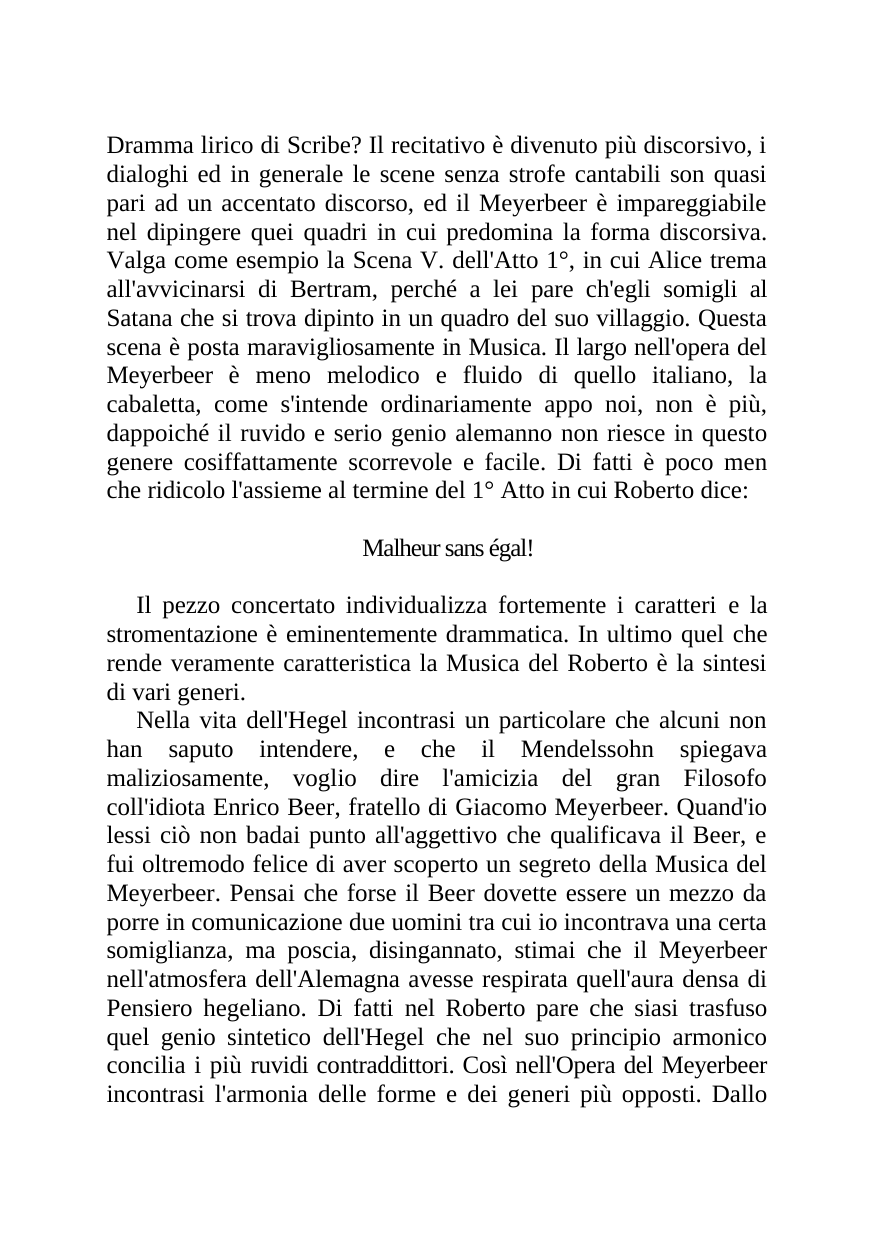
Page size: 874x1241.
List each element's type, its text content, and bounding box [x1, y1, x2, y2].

text Il pezzo concertato individualizza fortemente i caratteri e la stromentazione è eminentemente drammatica. In ultimo quel che rende veramente caratteristica la Musica del Roberto è la sintesi di vari generi. [106, 590, 768, 705]
text Malheur sans égal! [106, 533, 768, 562]
text Nella vita dell'Hegel incontrasi un particolare che alcuni non han saputo intendere, e che il Mendelssohn spiegava maliziosamente, voglio dire l'amicizia del gran Filosofo coll'idiota Enrico Beer, fratello di Giacomo Meyerbeer. Quand'io lessi ciò non badai punto all'aggettivo che qualificava il Beer, e fui oltremodo felice di aver scoperto un segreto della Musica del Meyerbeer. Pensai che forse il Beer dovette essere un mezzo da porre in comunicazione due uomini tra cui io incontrava una certa somiglianza, ma poscia, disingannato, stimai che il Meyerbeer nell'atmosfera dell'Alemagna avesse respirata quell'aura densa di Pensiero hegeliano. Di fatti nel Roberto pare che siasi trasfuso quel genio sintetico dell'Hegel che nel suo principio armonico concilia i più ruvidi contraddittori. Così nell'Opera del Meyerbeer incontrasi l'armonia delle forme e dei generi più opposti. Dallo [106, 705, 768, 1108]
text Dramma lirico di Scribe? Il recitativo è divenuto più discorsivo, i dialoghi ed in generale le scene senza strofe cantabili son quasi pari ad un accentato discorso, ed il Meyerbeer è impareggiabile nel dipingere quei quadri in cui predomina la forma discorsiva. Valga come esempio la Scena V. dell'Atto 1°, in cui Alice trema all'avvicinarsi di Bertram, perché a lei pare ch'egli somigli al Satana che si trova dipinto in un quadro del suo villaggio. Questa scena è posta maravigliosamente in Musica. Il largo nell'opera del Meyerbeer è meno melodico e fluido di quello italiano, la cabaletta, come s'intende ordinariamente appo noi, non è più, dappoiché il ruvido e serio genio alemanno non riesce in questo genere cosiffattamente scorrevole e facile. Di fatti è poco men che ridicolo l'assieme al termine del 1° Atto in cui Roberto dice: [106, 130, 768, 504]
